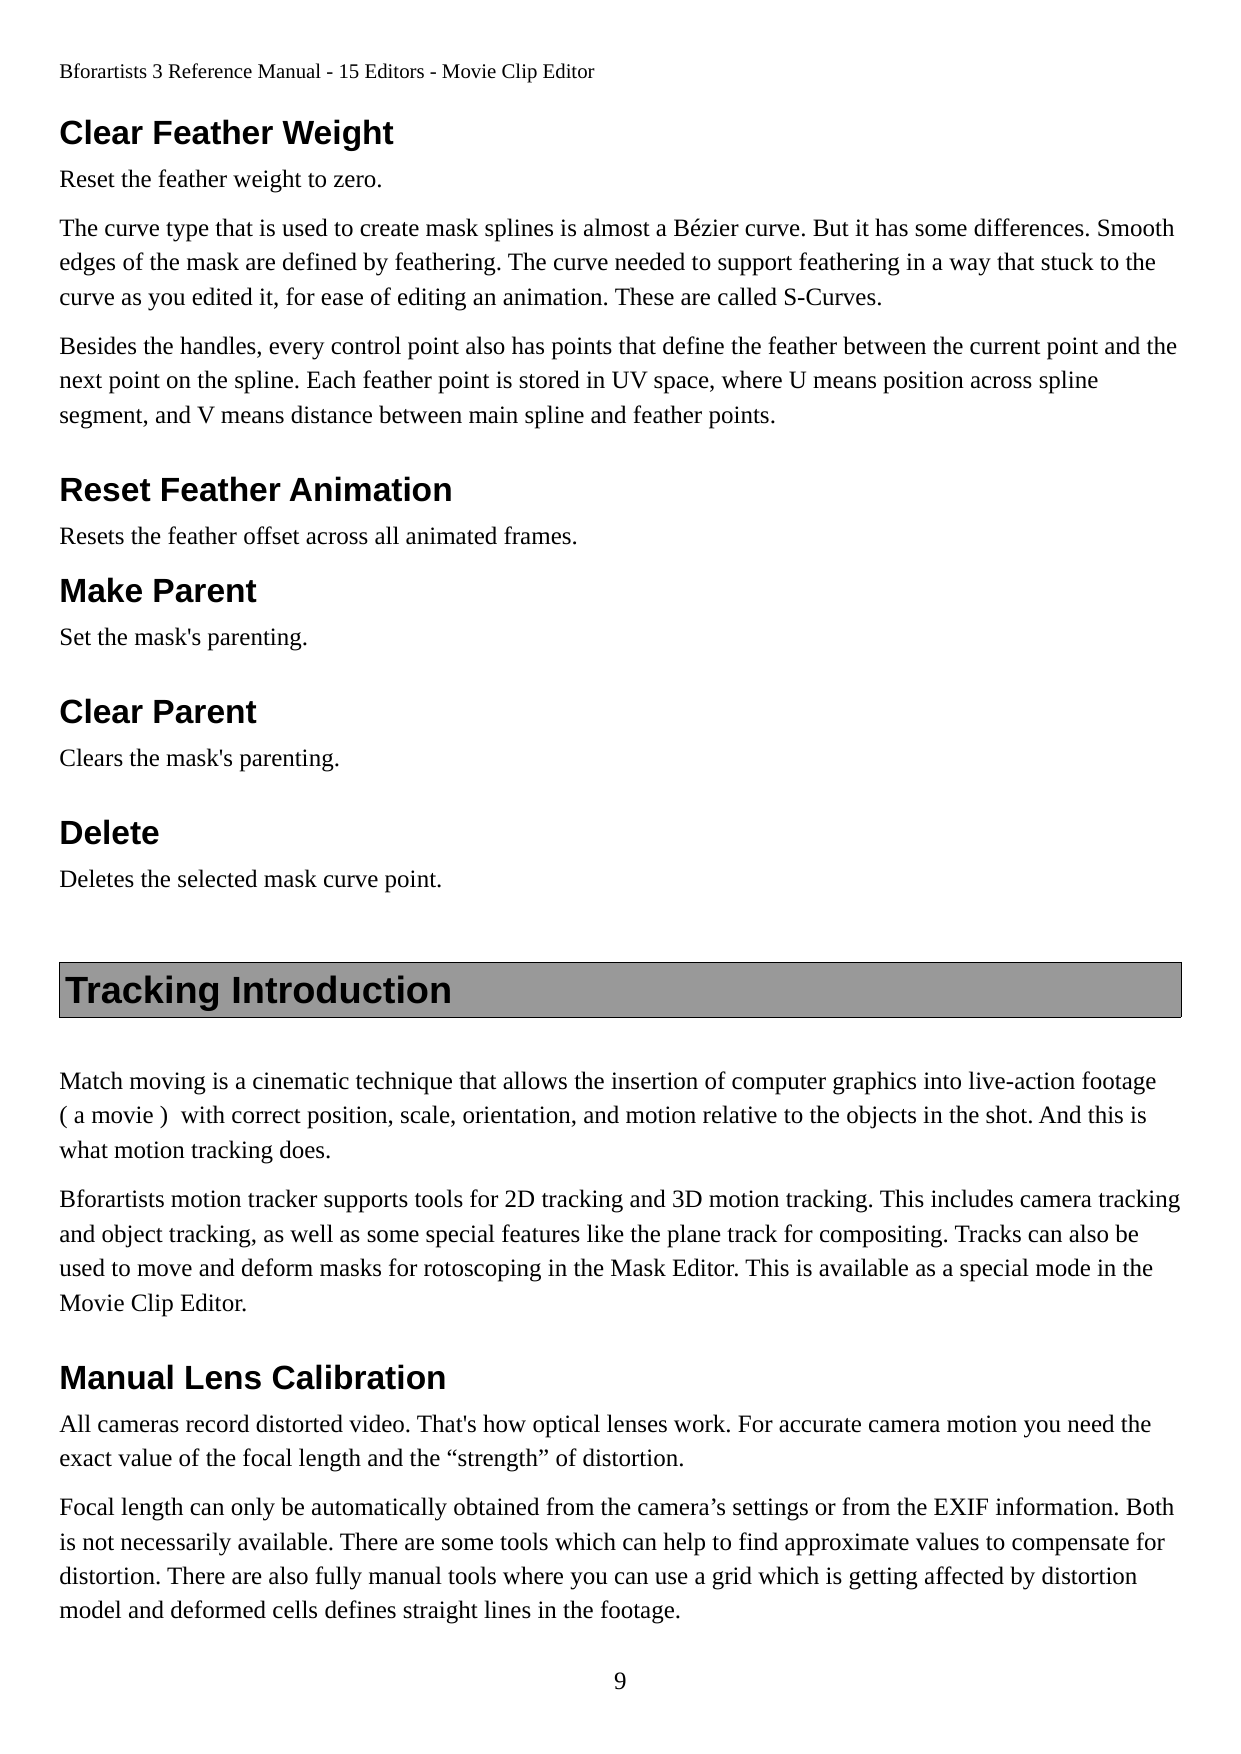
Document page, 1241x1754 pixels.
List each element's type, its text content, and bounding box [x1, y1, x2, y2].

text Focal length can only be automatically obtained from the camera’s settings or from the EXIF information. Both is not necessarily available. There are some tools which can help to find approximate values to compensate for distortion. There are also fully manual tools where you can use a grid which is getting affected by distortion model and deformed cells defines straight lines in the footage. [59, 1492, 1181, 1624]
text Bforartists motion tracker supports tools for 2D tracking and 3D motion tracking. This includes camera tracking and object tracking, as well as some special features like the plane track for compositing. Tracks can also be used to move and deform masks for rotoscoping in the Mask Editor. This is available as a special mode in the Movie Clip Editor. [59, 1184, 1181, 1316]
text Besides the handles, every control point also has points that define the feather between the current point and the next point on the spline. Each feather point is stored in UV space, where U means position across spline segment, and V means distance between main spline and feather points. [59, 331, 1181, 428]
subtitle Manual Lens Calibration [59, 1357, 1181, 1396]
text Deletes the selected mask curve point. [59, 864, 1181, 892]
subtitle Delete [59, 812, 1181, 851]
text Clears the mask's parenting. [59, 743, 1181, 771]
subtitle Clear Parent [59, 691, 1181, 730]
text All cameras record distorted video. That's how optical lenses work. For accurate camera motion you need the exact value of the focal length and the “strength” of distortion. [59, 1409, 1181, 1472]
text Reset the feather weight to zero. [59, 164, 1181, 192]
text The curve type that is used to create mask splines is almost a Bézier curve. But it has some differences. Smooth edges of the mask are defined by feathering. The curve needed to support feathering in a way that stuck to the curve as you edited it, for ease of editing an animation. These are called S-Curves. [59, 213, 1181, 311]
table_header Tracking Introduction [60, 963, 1181, 1017]
list Resets the feather offset across all animated frames. [59, 521, 1181, 549]
subtitle Reset Feather Animation [59, 470, 1181, 508]
subtitle Clear Feather Weight [59, 113, 1181, 151]
subtitle Make Parent [59, 570, 1181, 609]
text Match moving is a cinematic technique that allows the insertion of computer graphics into live-action footage ( a movie ) with correct position, scale, orientation, and motion relative to the objects in the shot. And this is what motion tracking does. [59, 1066, 1181, 1164]
text Set the mask's parenting. [59, 622, 1181, 650]
